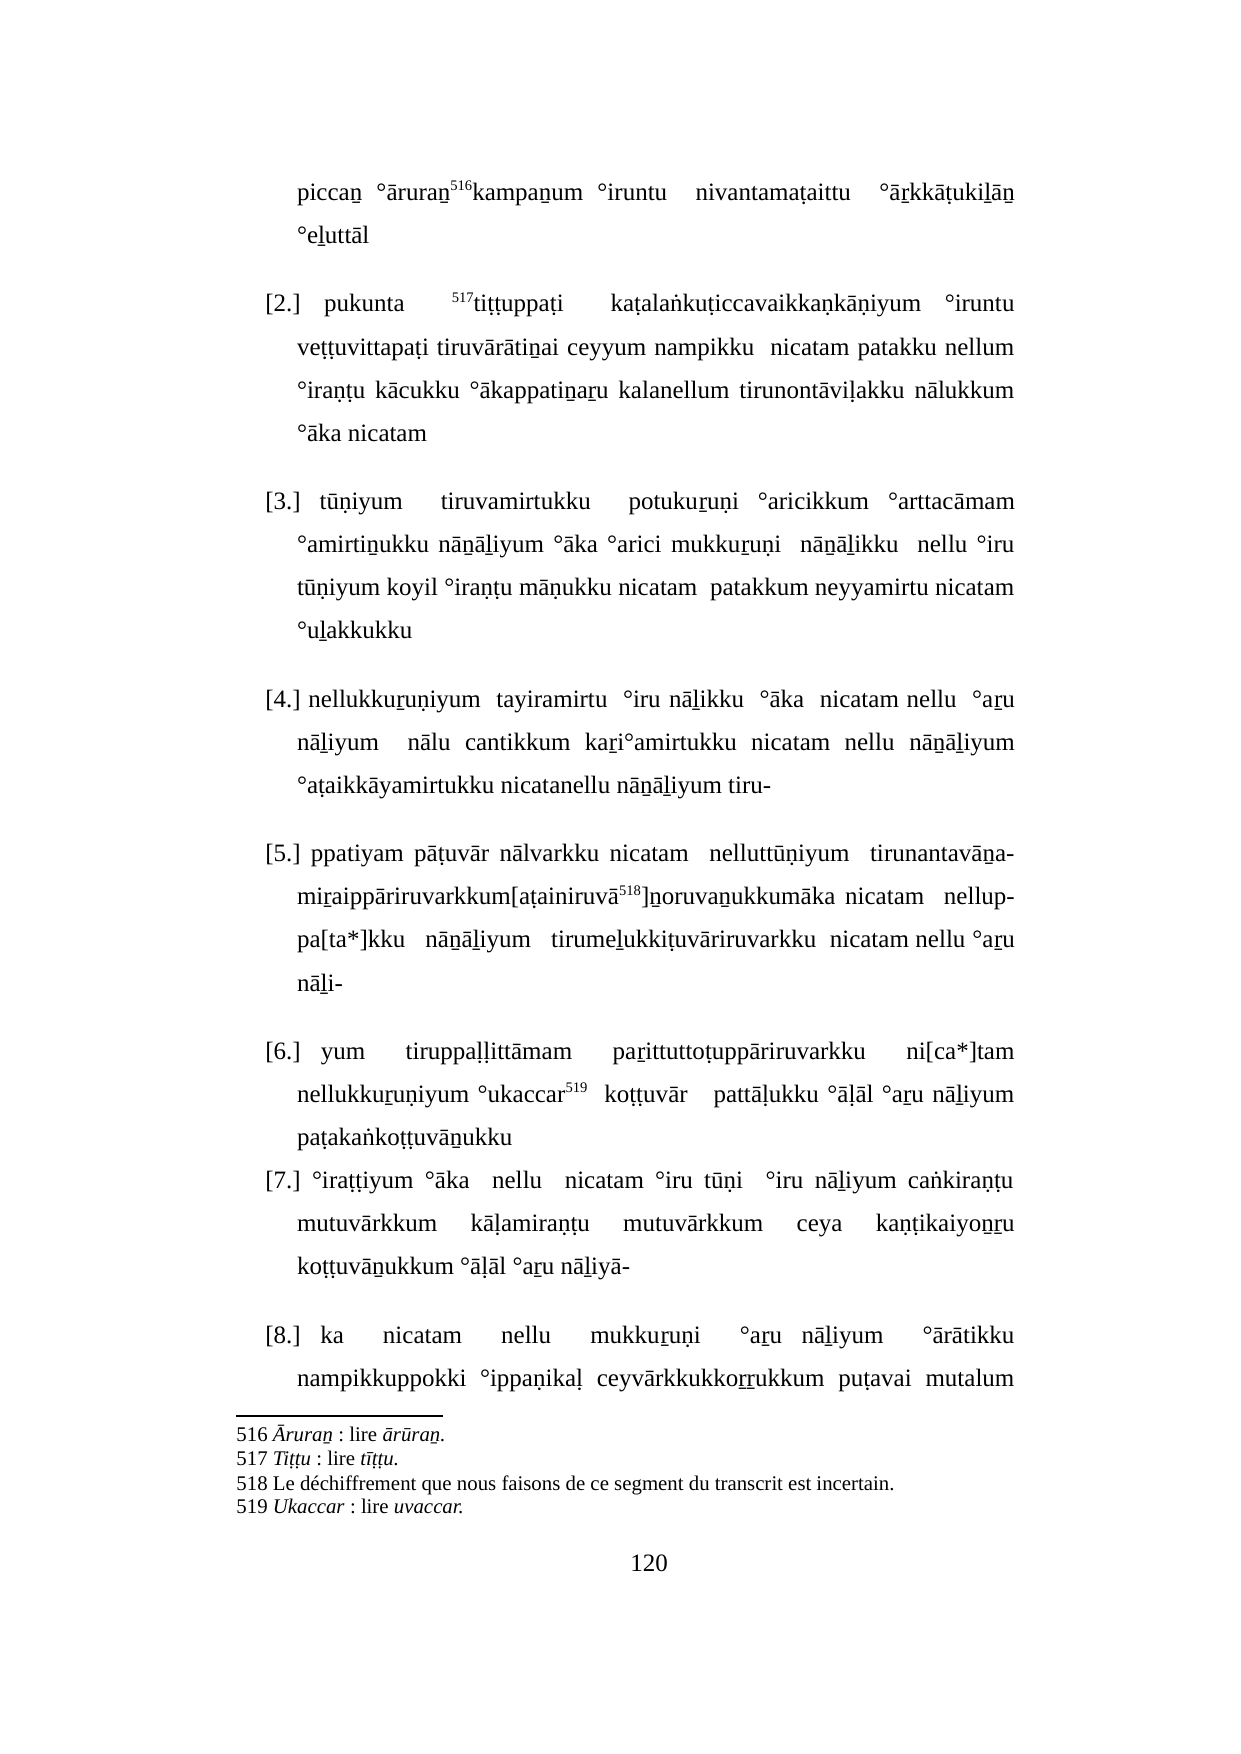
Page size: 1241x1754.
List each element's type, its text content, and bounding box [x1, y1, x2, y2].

text [7.] °iraṭṭiyum °āka nellu nicatam °iru tūṇi °iru nāḻiyum caṅkiraṇṭu mutuvārkkum kāḷamiraṇṭu mutuvārkkum ceya kaṇṭikaiyoṉṟu koṭṭuvāṉukkum °āḷāl °aṟu nāḻiyā- [265, 1165, 1015, 1280]
text Le déchiffrement que nous faisons de ce segment du transcrit est incertain. [236, 1470, 1061, 1494]
text [3.] tūṇiyum tiruvamirtukku potukuṟuṇi °aricikkum °arttacāmam °amirtiṉukku nāṉāḻiyum °āka °arici mukkuṟuṇi nāṉāḻikku nellu °iru tūṇiyum koyil °iraṇṭu māṇukku nicatam patakkum neyyamirtu nicatam °uḻakkukku [265, 486, 1015, 644]
text Ukaccar : lire uvaccar. [236, 1494, 1061, 1518]
text [5.] ppatiyam pāṭuvār nālvarkku nicatam nelluttūṇiyum tirunantavāṉa-miṟaippāriruvarkkum[aṭainiruvā]ṉoruvaṉukkumāka nicatam nellup-pa[ta*]kku nāṉāḻiyum tirumeḻukkiṭuvāriruvarkku nicatam nellu °aṟu nāḻi- [265, 838, 1015, 996]
text Āruraṉ : lire ārūraṉ. [236, 1422, 1061, 1446]
text Tiṭṭu : lire tīṭṭu. [236, 1446, 1061, 1470]
text piccaṉ °āruraṉkampaṉum °iruntu nivantamaṭaittu °āṟkkāṭukiḻāṉ °eḻuttāl [265, 177, 1015, 249]
text [4.] nellukkuṟuṇiyum tayiramirtu °iru nāḻikku °āka nicatam nellu °aṟu nāḻiyum nālu cantikkum kaṟi°amirtukku nicatam nellu nāṉāḻiyum °aṭaikkāyamirtukku nicatanellu nāṉāḻiyum tiru- [265, 684, 1015, 799]
text [8.] ka nicatam nellu mukkuṟuṇi °aṟu nāḻiyum °ārātikku nampikkuppokki °ippaṇikaḷ ceyvārkkukkoṟṟukkum puṭavai mutalum [265, 1320, 1015, 1392]
text [2.] pukunta tiṭṭuppaṭi kaṭalaṅkuṭiccavaikkaṇkāṇiyum °iruntu veṭṭuvittapaṭi tiruvārātiṉai ceyyum nampikku nicatam patakku nellum °iraṇṭu kācukku °ākappatiṉaṟu kalanellum tirunontāviḷakku nālukkum °āka nicatam [265, 288, 1015, 447]
text [6.] yum tiruppaḷḷittāmam paṟittuttoṭuppāriruvarkku ni[ca*]tam nellukkuṟuṇiyum °ukaccar koṭṭuvār pattāḷukku °āḷāl °aṟu nāḻiyum paṭakaṅkoṭṭuvāṉukku [265, 1036, 1015, 1151]
